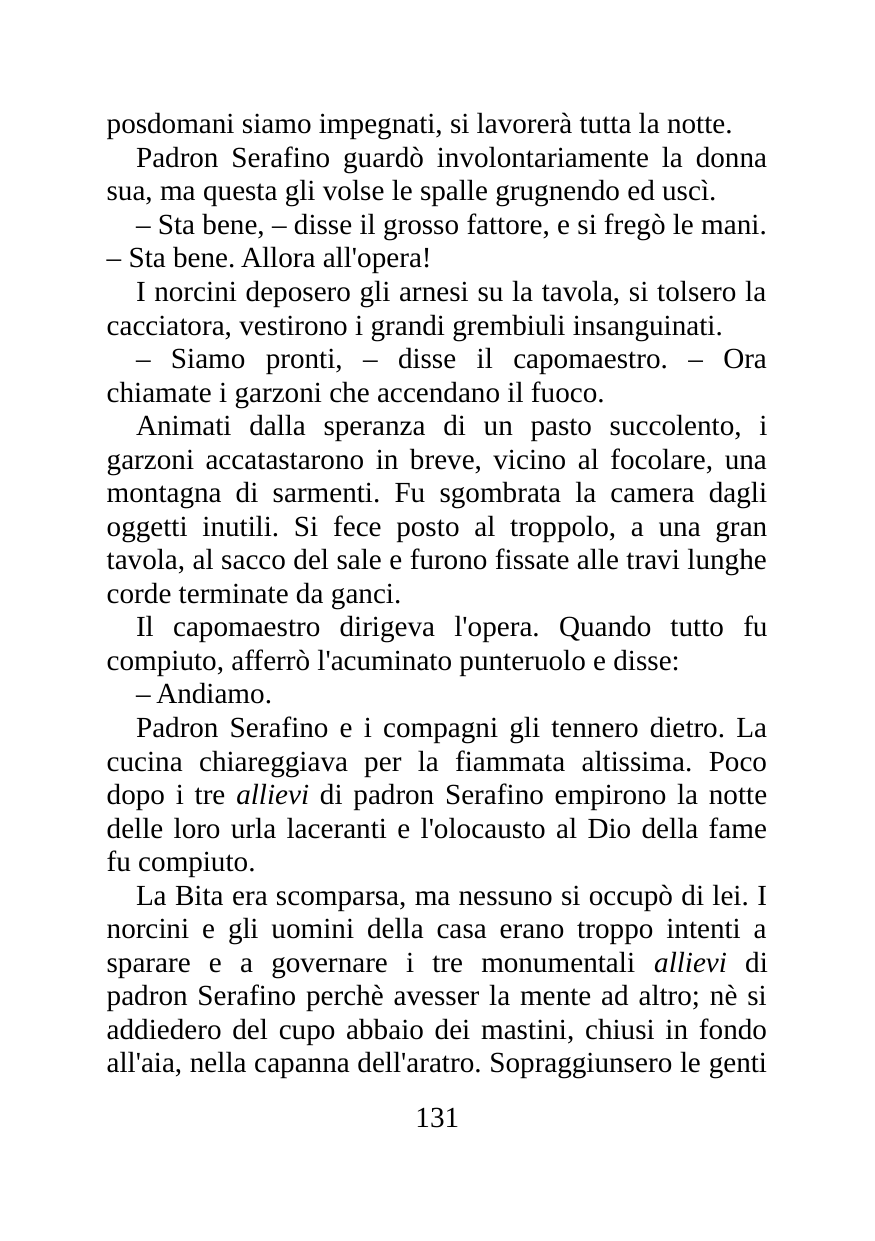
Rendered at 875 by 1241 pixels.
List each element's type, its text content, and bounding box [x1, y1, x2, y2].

text Il capomaestro dirigeva l'opera. Quando tutto fu compiuto, afferrò l'acuminato punteruolo e disse: [106, 609, 768, 677]
text I norcini deposero gli arnesi su la tavola, si tolsero la cacciatora, vestirono i grandi grembiuli insanguinati. [106, 274, 768, 341]
text Animati dalla speranza di un pasto succolento, i garzoni accatastarono in breve, vicino al focolare, una montagna di sarmenti. Fu sgombrata la camera dagli oggetti inutili. Si fece posto al troppolo, a una gran tavola, al sacco del sale e furono fissate alle travi lunghe corde terminate da ganci. [106, 408, 768, 609]
text Padron Serafino guardò involontariamente la donna sua, ma questa gli volse le spalle grugnendo ed uscì. [106, 140, 768, 207]
text La Bita era scomparsa, ma nessuno si occupò di lei. I norcini e gli uomini della casa erano troppo intenti a sparare e a governare i tre monumentali allievi di padron Serafino perchè avesser la mente ad altro; nè si addiedero del cupo abbaio dei mastini, chiusi in fondo all'aia, nella capanna dell'aratro. Sopraggiunsero le genti [106, 878, 768, 1079]
text ‒ Sta bene, ‒ disse il grosso fattore, e si fregò le mani. ‒ Sta bene. Allora all'opera! [106, 207, 768, 274]
text ‒ Siamo pronti, ‒ disse il capomaestro. ‒ Ora chiamate i garzoni che accendano il fuoco. [106, 341, 768, 408]
text Padron Serafino e i compagni gli tennero dietro. La cucina chiareggiava per la fiammata altissima. Poco dopo i tre allievi di padron Serafino empirono la notte delle loro urla laceranti e l'olocausto al Dio della fame fu compiuto. [106, 710, 768, 878]
text ‒ Andiamo. [106, 677, 768, 710]
text posdomani siamo impegnati, si lavorerà tutta la notte. [106, 106, 768, 140]
